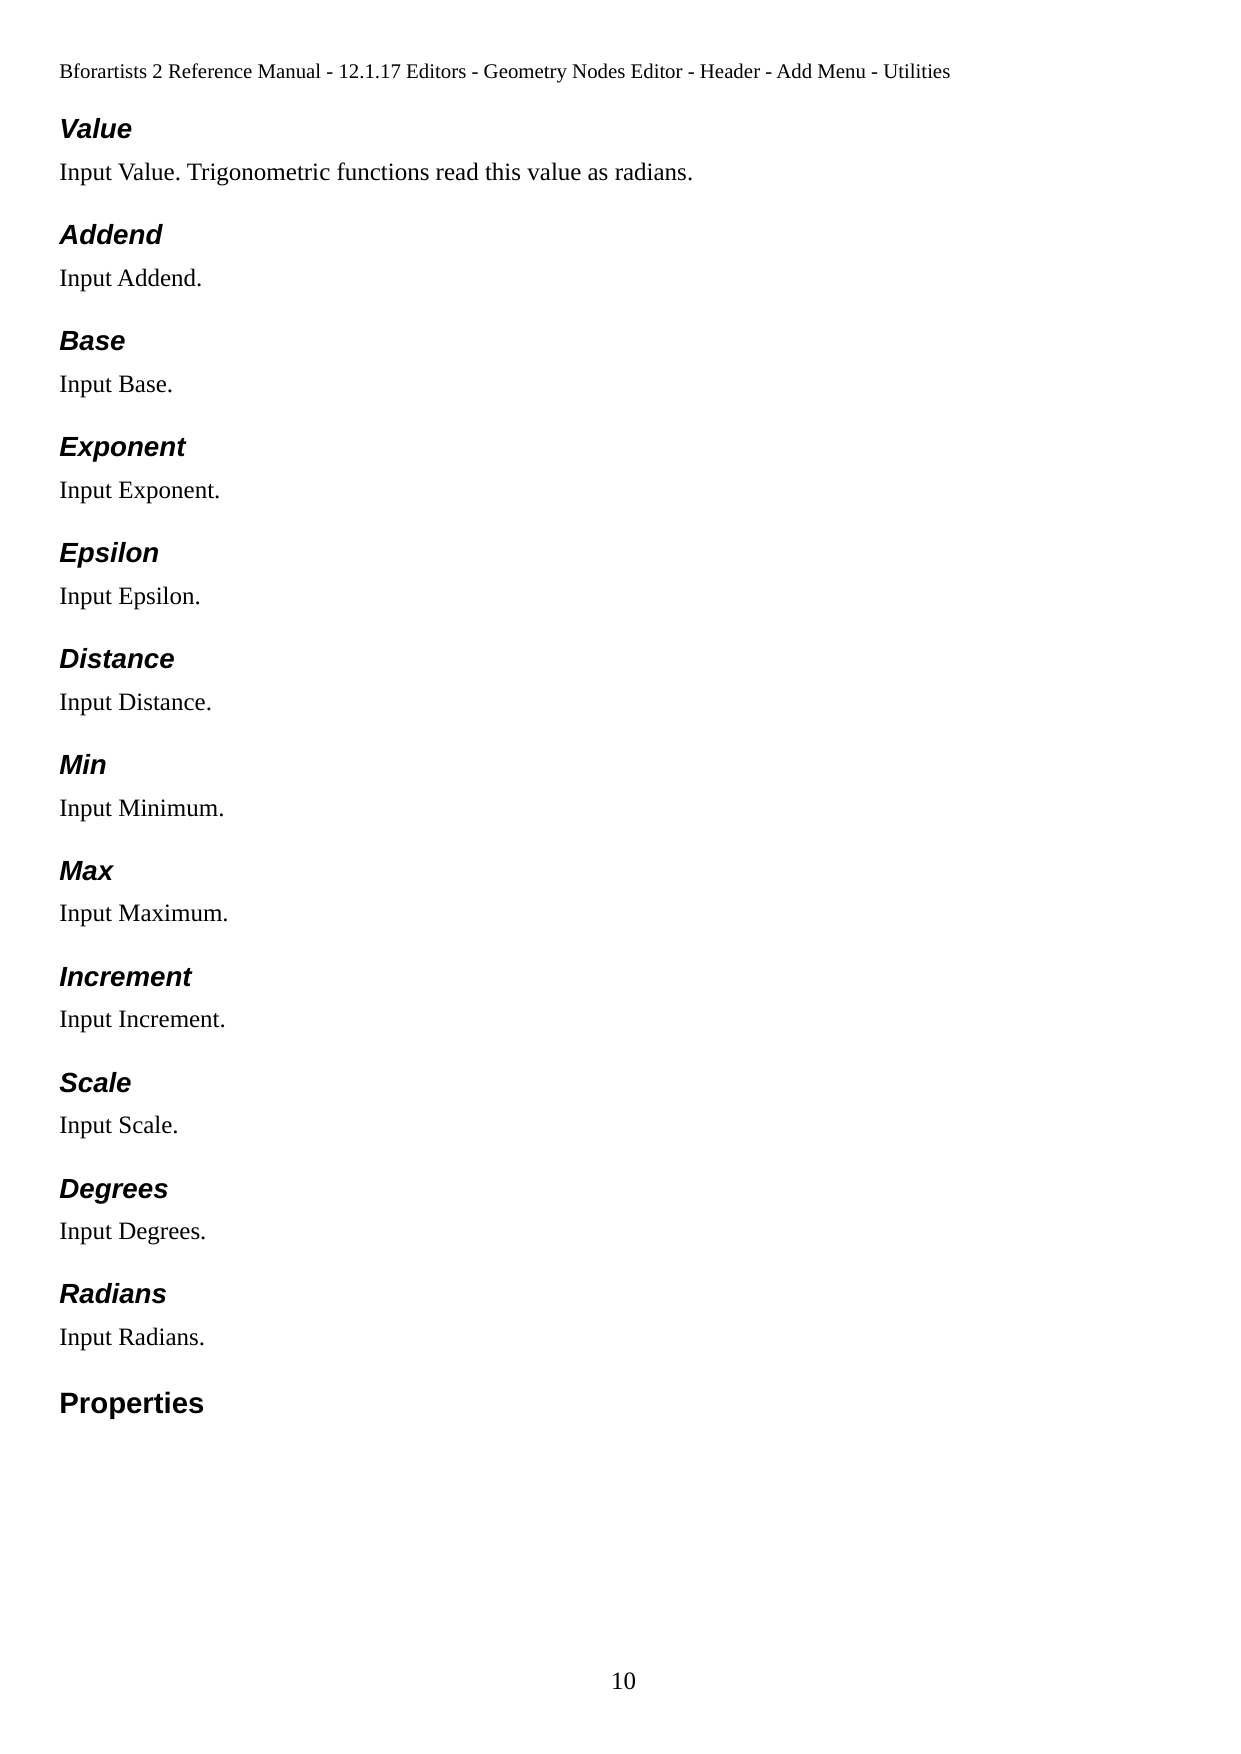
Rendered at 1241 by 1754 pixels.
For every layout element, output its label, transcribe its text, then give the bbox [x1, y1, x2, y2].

subtitle Scale [59, 1066, 1181, 1098]
subtitle Epsilon [59, 536, 1181, 568]
text Input Value. Trigonometric functions read this value as radians. [59, 157, 1181, 186]
subtitle Distance [59, 642, 1181, 674]
subtitle Addend [59, 218, 1181, 250]
text Input Addend. [59, 263, 1181, 292]
text Input Epsilon. [59, 581, 1181, 609]
text Input Radians. [59, 1322, 1181, 1351]
text Input Maximum. [59, 898, 1181, 927]
text Input Degrees. [59, 1216, 1181, 1245]
subtitle Max [59, 854, 1181, 886]
text Input Exponent. [59, 475, 1181, 503]
subtitle Value [59, 113, 1181, 144]
subtitle Properties [59, 1386, 1181, 1420]
subtitle Exponent [59, 430, 1181, 462]
subtitle Increment [59, 960, 1181, 992]
subtitle Radians [59, 1278, 1181, 1310]
text Input Minimum. [59, 793, 1181, 821]
subtitle Base [59, 324, 1181, 356]
text Input Base. [59, 369, 1181, 398]
text Input Increment. [59, 1004, 1181, 1033]
subtitle Degrees [59, 1172, 1181, 1204]
subtitle Min [59, 748, 1181, 780]
text Input Scale. [59, 1110, 1181, 1139]
text Input Distance. [59, 687, 1181, 715]
